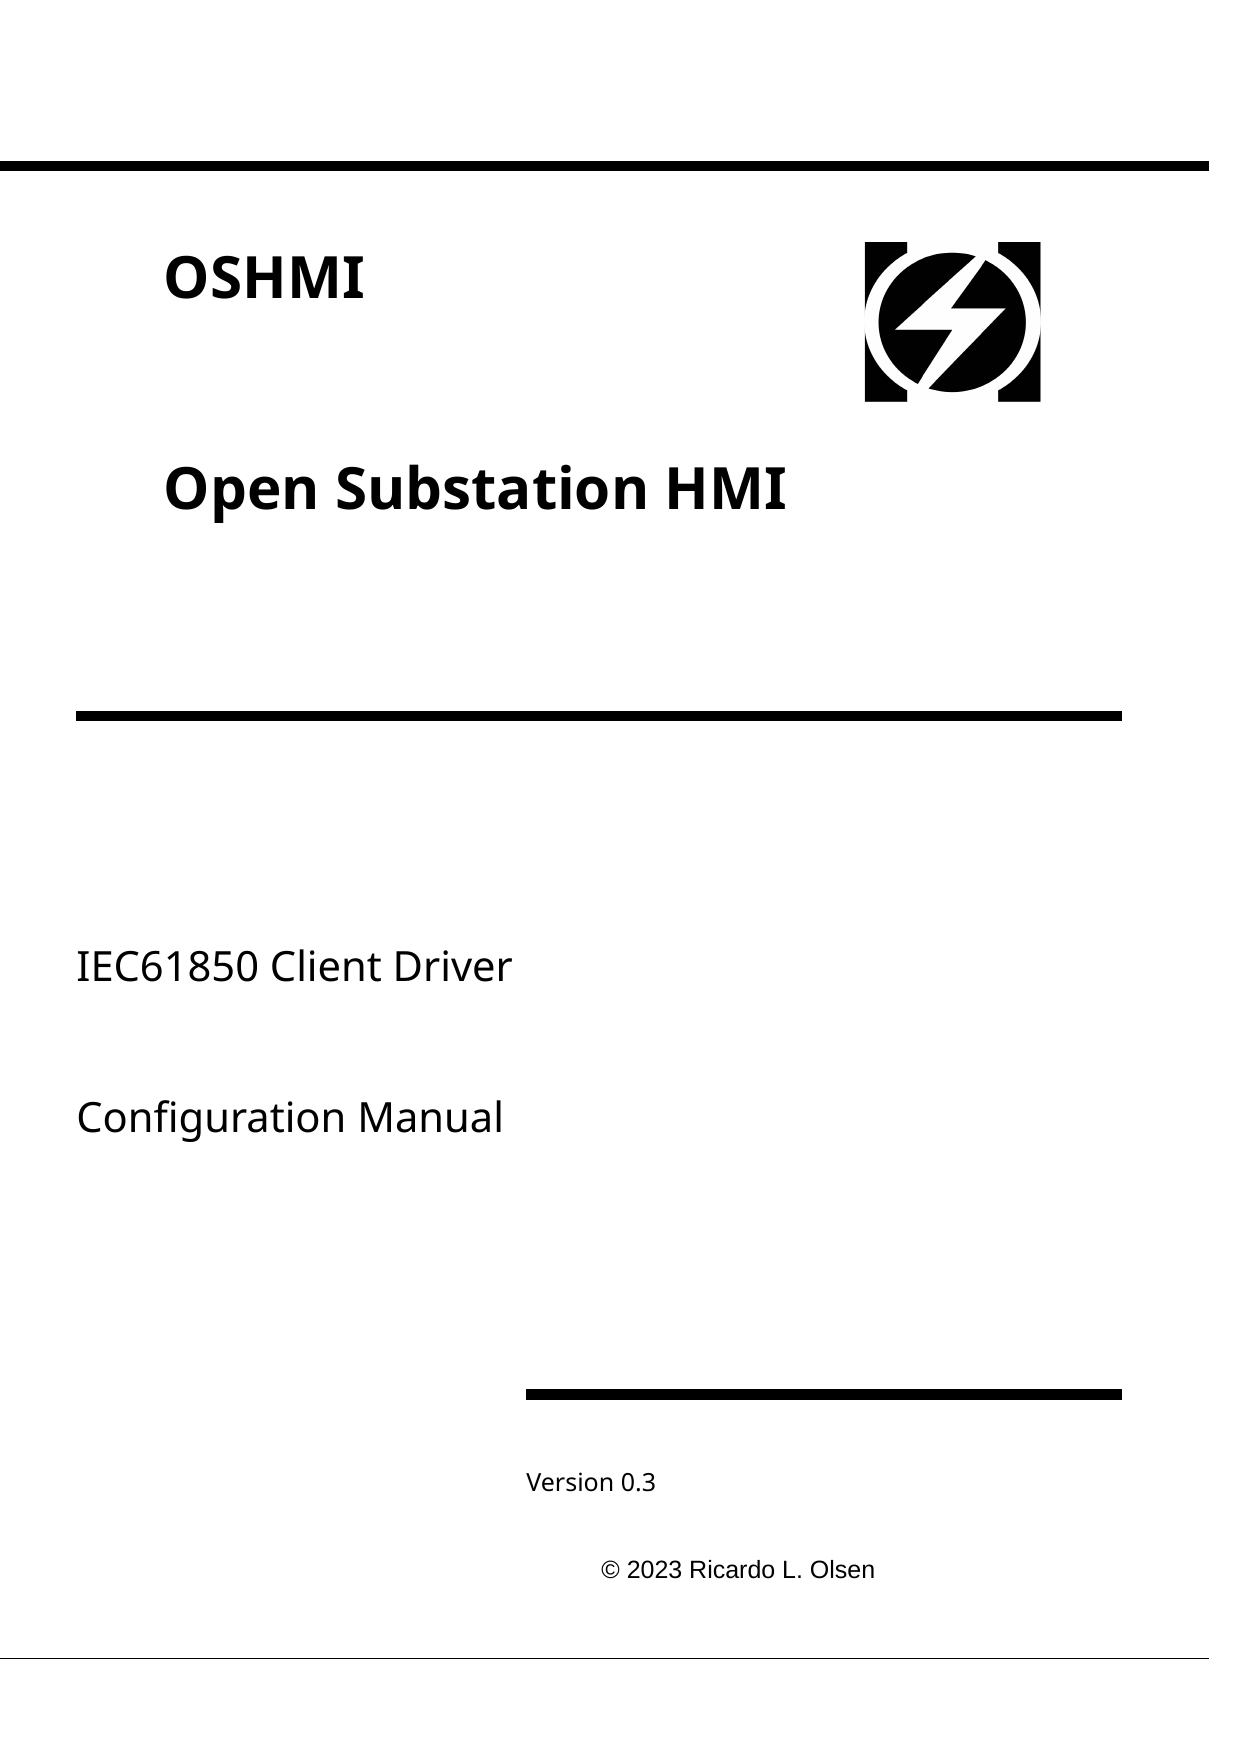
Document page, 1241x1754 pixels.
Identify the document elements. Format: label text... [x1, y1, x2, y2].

text © 2023 Ricardo L. Olsen [601, 1555, 1122, 1584]
text OSHMI Open Substation HMI [0, 171, 1209, 527]
text IEC61850 Client Driver [76, 862, 1122, 993]
text Version 0.3 [526, 1400, 1122, 1498]
picture [864, 242, 1041, 402]
text Configuration Manual [76, 1012, 1122, 1144]
